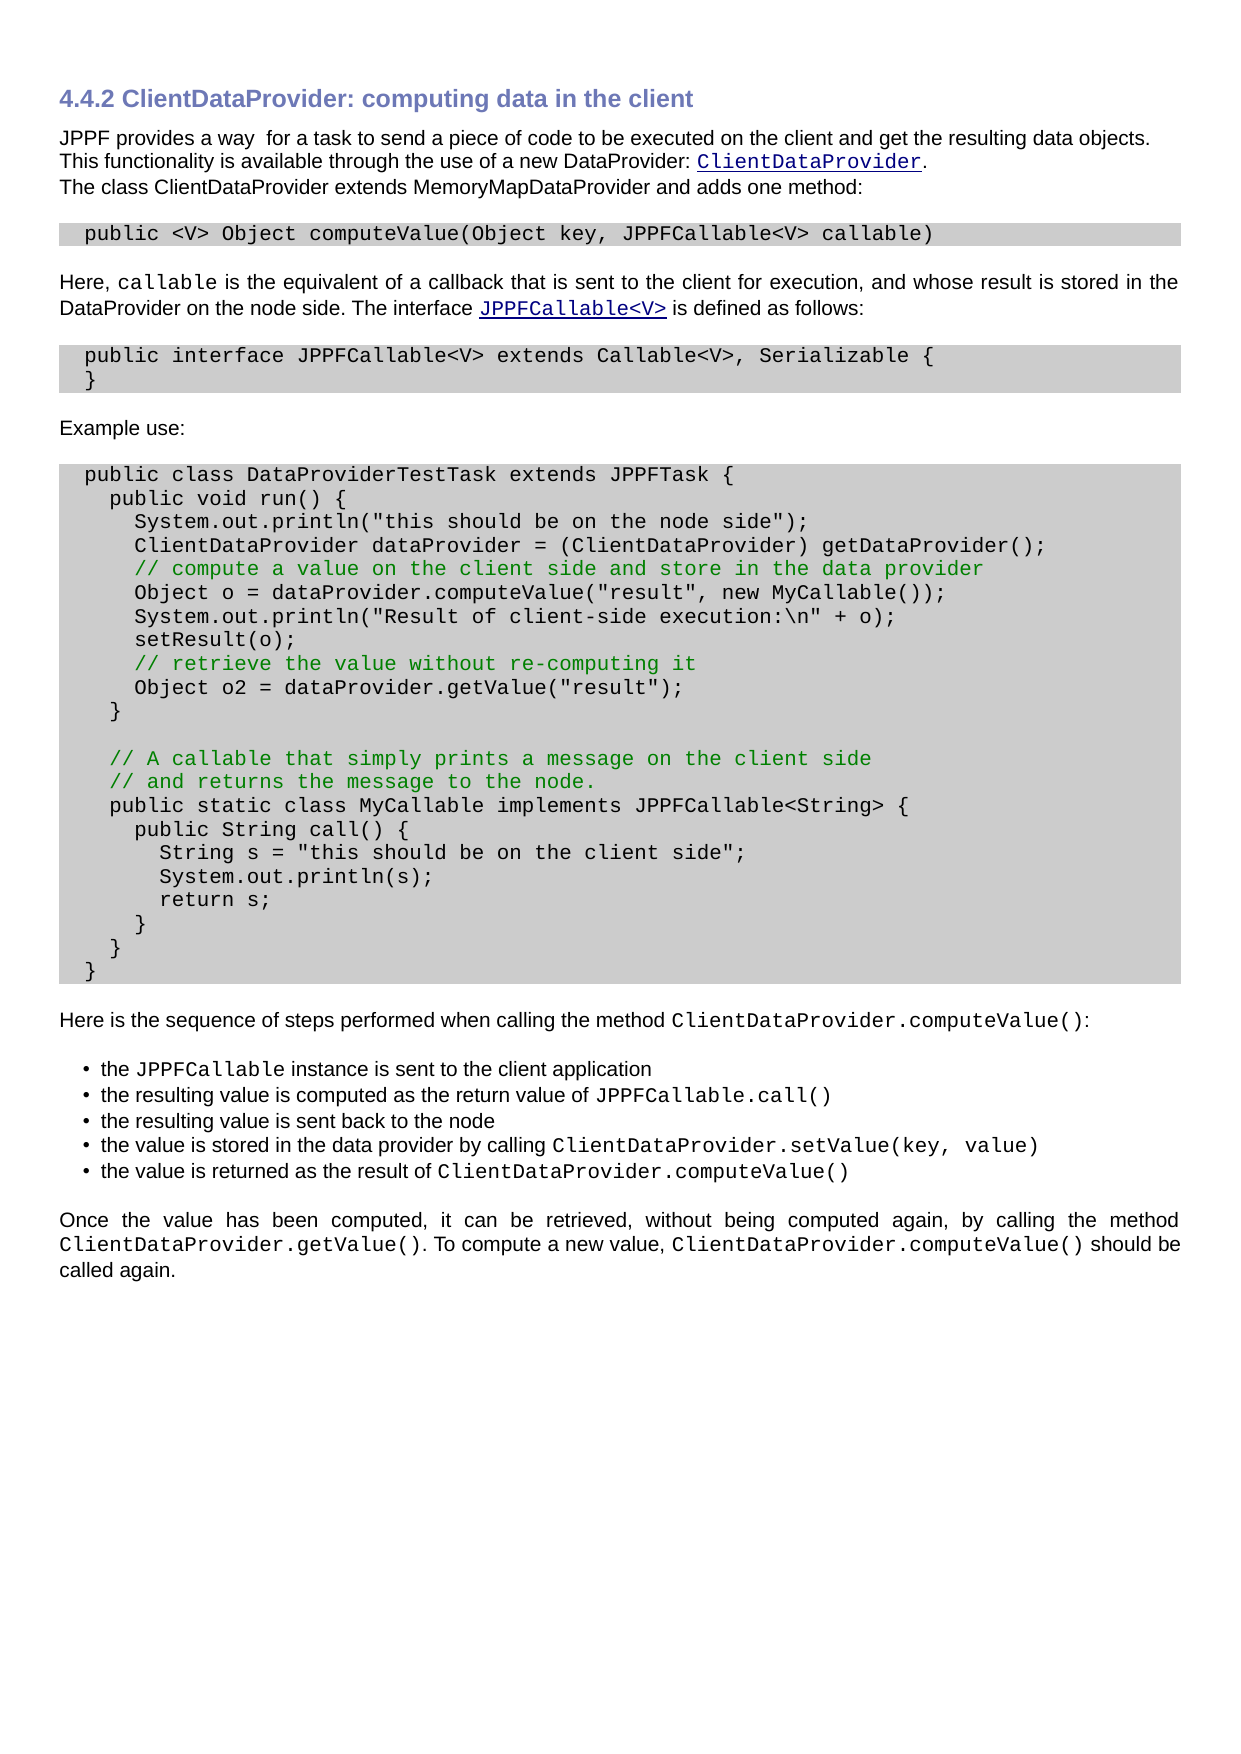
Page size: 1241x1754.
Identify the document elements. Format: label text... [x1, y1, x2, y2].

text Object o2 = dataProvider.getValue("result"); [59, 677, 1181, 700]
text ClientDataProvider dataProvider = (ClientDataProvider) getDataProvider(); [59, 535, 1181, 558]
text // and returns the message to the node. [59, 771, 1181, 795]
text The class ClientDataProvider extends MemoryMapDataProvider and adds one method: [59, 175, 1181, 199]
text System.out.println(s); [59, 866, 1181, 889]
text Object o = dataProvider.computeValue("result", new MyCallable()); [59, 582, 1181, 606]
list the JPPFCallable instance is sent to the client application [83, 1057, 1181, 1083]
text // retrieve the value without re-computing it [59, 653, 1181, 677]
list the resulting value is computed as the return value of JPPFCallable.call() [83, 1083, 1181, 1109]
text JPPF provides a way for a task to send a piece of code to be executed on the client and get the resulting data objects. [59, 125, 1181, 149]
text System.out.println("this should be on the node side"); [59, 511, 1181, 535]
text public interface JPPFCallable<V> extends Callable<V>, Serializable { [59, 345, 1181, 369]
subtitle ClientDataProvider: computing data in the client [59, 84, 1181, 113]
text public void run() { [59, 487, 1181, 511]
text Example use: [59, 416, 1181, 440]
text System.out.println("Result of client-side execution:\n" + o); [59, 606, 1181, 629]
text String s = "this should be on the client side"; [59, 842, 1181, 866]
text } [59, 700, 1181, 724]
text Here is the sequence of steps performed when calling the method ClientDataProvider.computeValue(): [59, 1008, 1181, 1033]
text setResult(o); [59, 629, 1181, 653]
text public String call() { [59, 818, 1181, 842]
text } [59, 369, 1181, 393]
text } [59, 913, 1181, 937]
text public <V> Object computeValue(Object key, JPPFCallable<V> callable) [59, 223, 1181, 246]
text public static class MyCallable implements JPPFCallable<String> { [59, 795, 1181, 818]
text Here, callable is the equivalent of a callback that is sent to the client for execution, and whose result is stored in the DataProvider on the node side. The interface JPPFCallable<V> is defined as follows: [59, 270, 1181, 322]
text } [59, 937, 1181, 960]
list the resulting value is sent back to the node [83, 1109, 1181, 1133]
text // A callable that simply prints a message on the client side [59, 748, 1181, 771]
text return s; [59, 889, 1181, 913]
list the value is stored in the data provider by calling ClientDataProvider.setValue(key, value) [83, 1133, 1181, 1159]
text } [59, 960, 1181, 984]
list the value is returned as the result of ClientDataProvider.computeValue() [83, 1159, 1181, 1184]
text public class DataProviderTestTask extends JPPFTask { [59, 464, 1181, 487]
text This functionality is available through the use of a new DataProvider: ClientDataProvider. [59, 149, 1181, 175]
text Once the value has been computed, it can be retrieved, without being computed again, by calling the method ClientDataProvider.getValue(). To compute a new value, ClientDataProvider.computeValue() should be called again. [59, 1208, 1181, 1282]
text // compute a value on the client side and store in the data provider [59, 558, 1181, 582]
